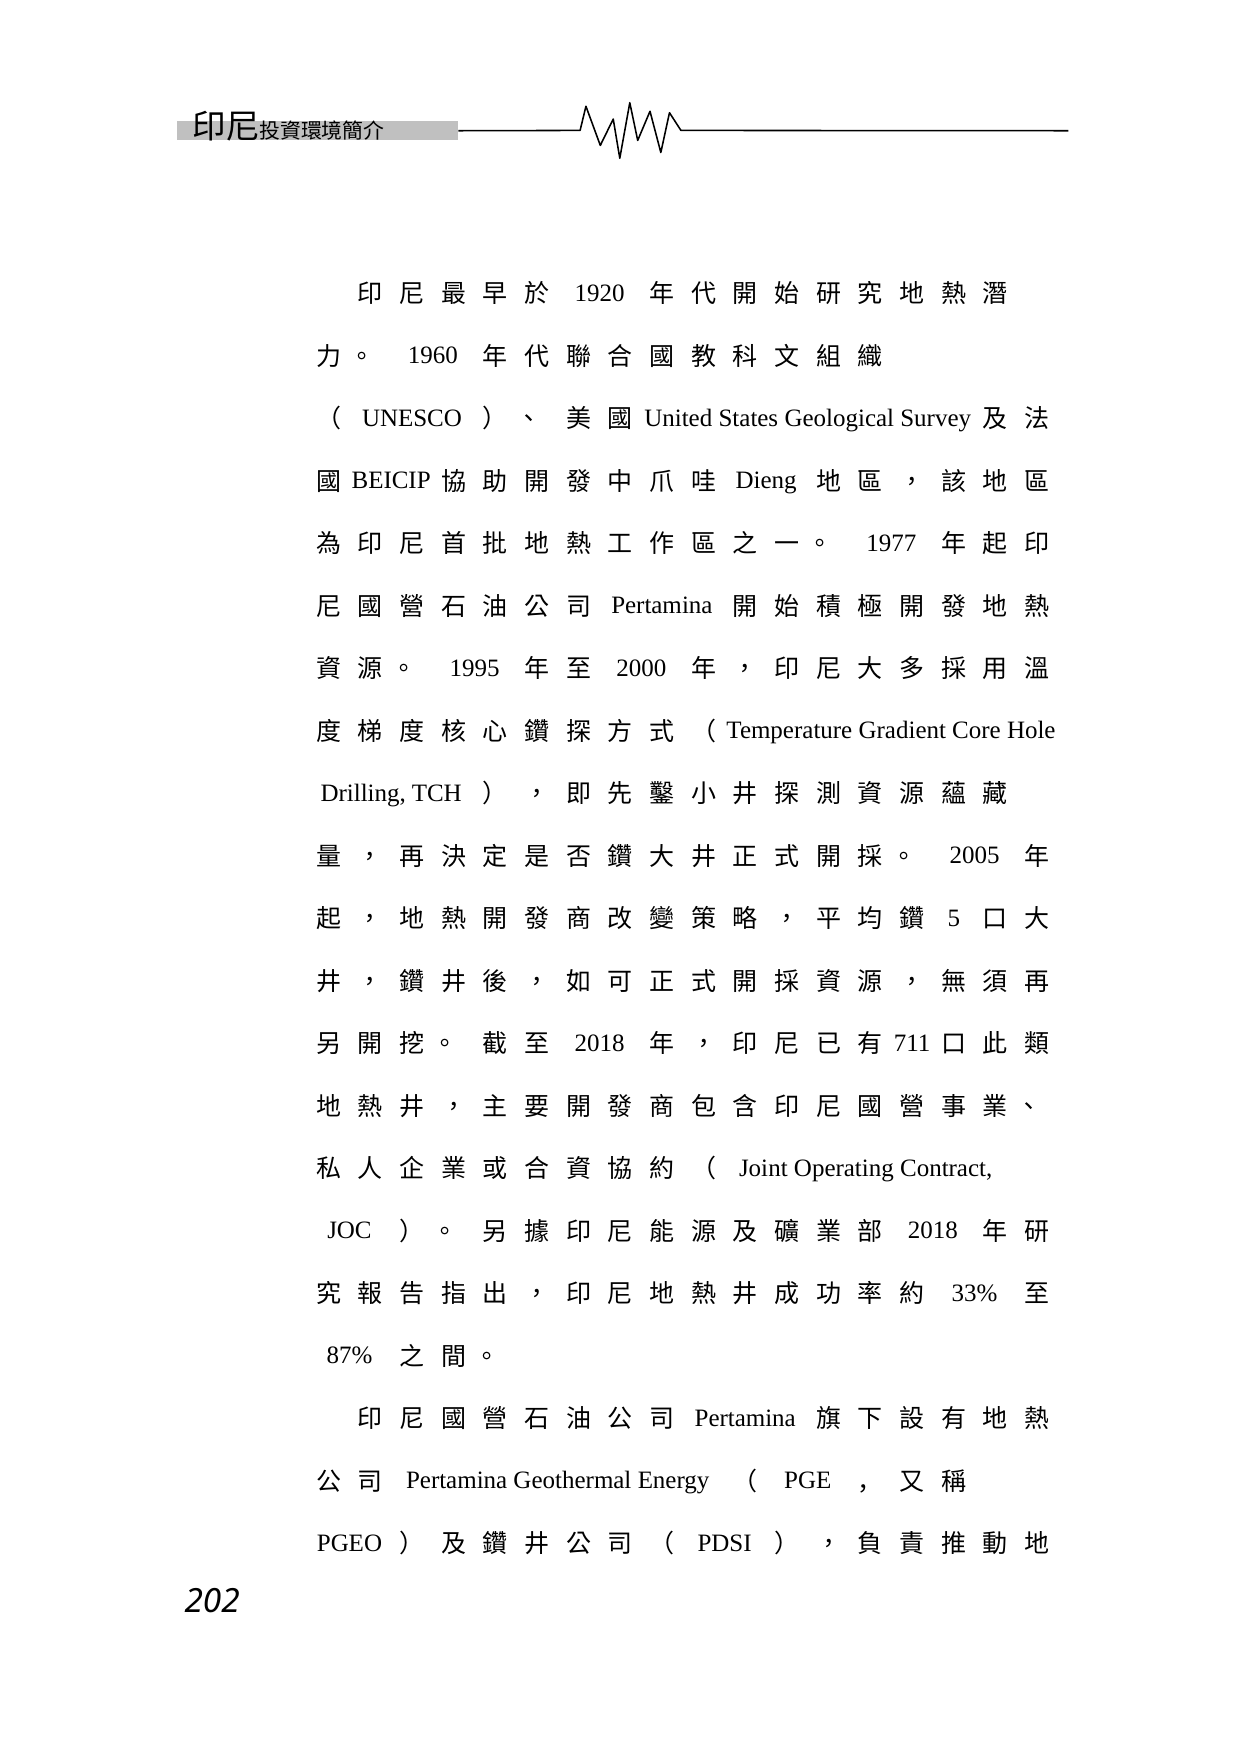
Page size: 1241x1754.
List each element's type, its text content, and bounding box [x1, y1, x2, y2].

text 印尼國營石油公司Pertamina旗下設有地熱公司Pertamina Geothermal Energy（PGE，又稱PGEO）及鑽井公司（PDSI），負責推動地 [281, 1375, 1058, 1563]
text 印尼最早於1920年代開始研究地熱潛力。1960年代聯合國教科文組織（UNESCO）、美國United States Geological Survey及法國BEICIP協助開發中爪哇Dieng地區，該地區為印尼首批地熱工作區之一。1977年起印尼國營石油公司Pertamina開始積極開發地熱資源。1995年至2000年，印尼大多採用溫度梯度核心鑽探方式（Temperature Gradient Core Hole Drilling, TCH），即先鑿小井探測資源蘊藏量，再決定是否鑽大井正式開採。2005年起，地熱開發商改變策略，平均鑽5口大井，鑽井後，如可正式開採資源，無須再另開挖。截至2018年，印尼已有711口此類地熱井，主要開發商包含印尼國營事業、私人企業或合資協約（Joint Operating Contract, JOC）。另據印尼能源及礦業部2018年研究報告指出，印尼地熱井成功率約33%至87%之間。 [281, 250, 1058, 1375]
